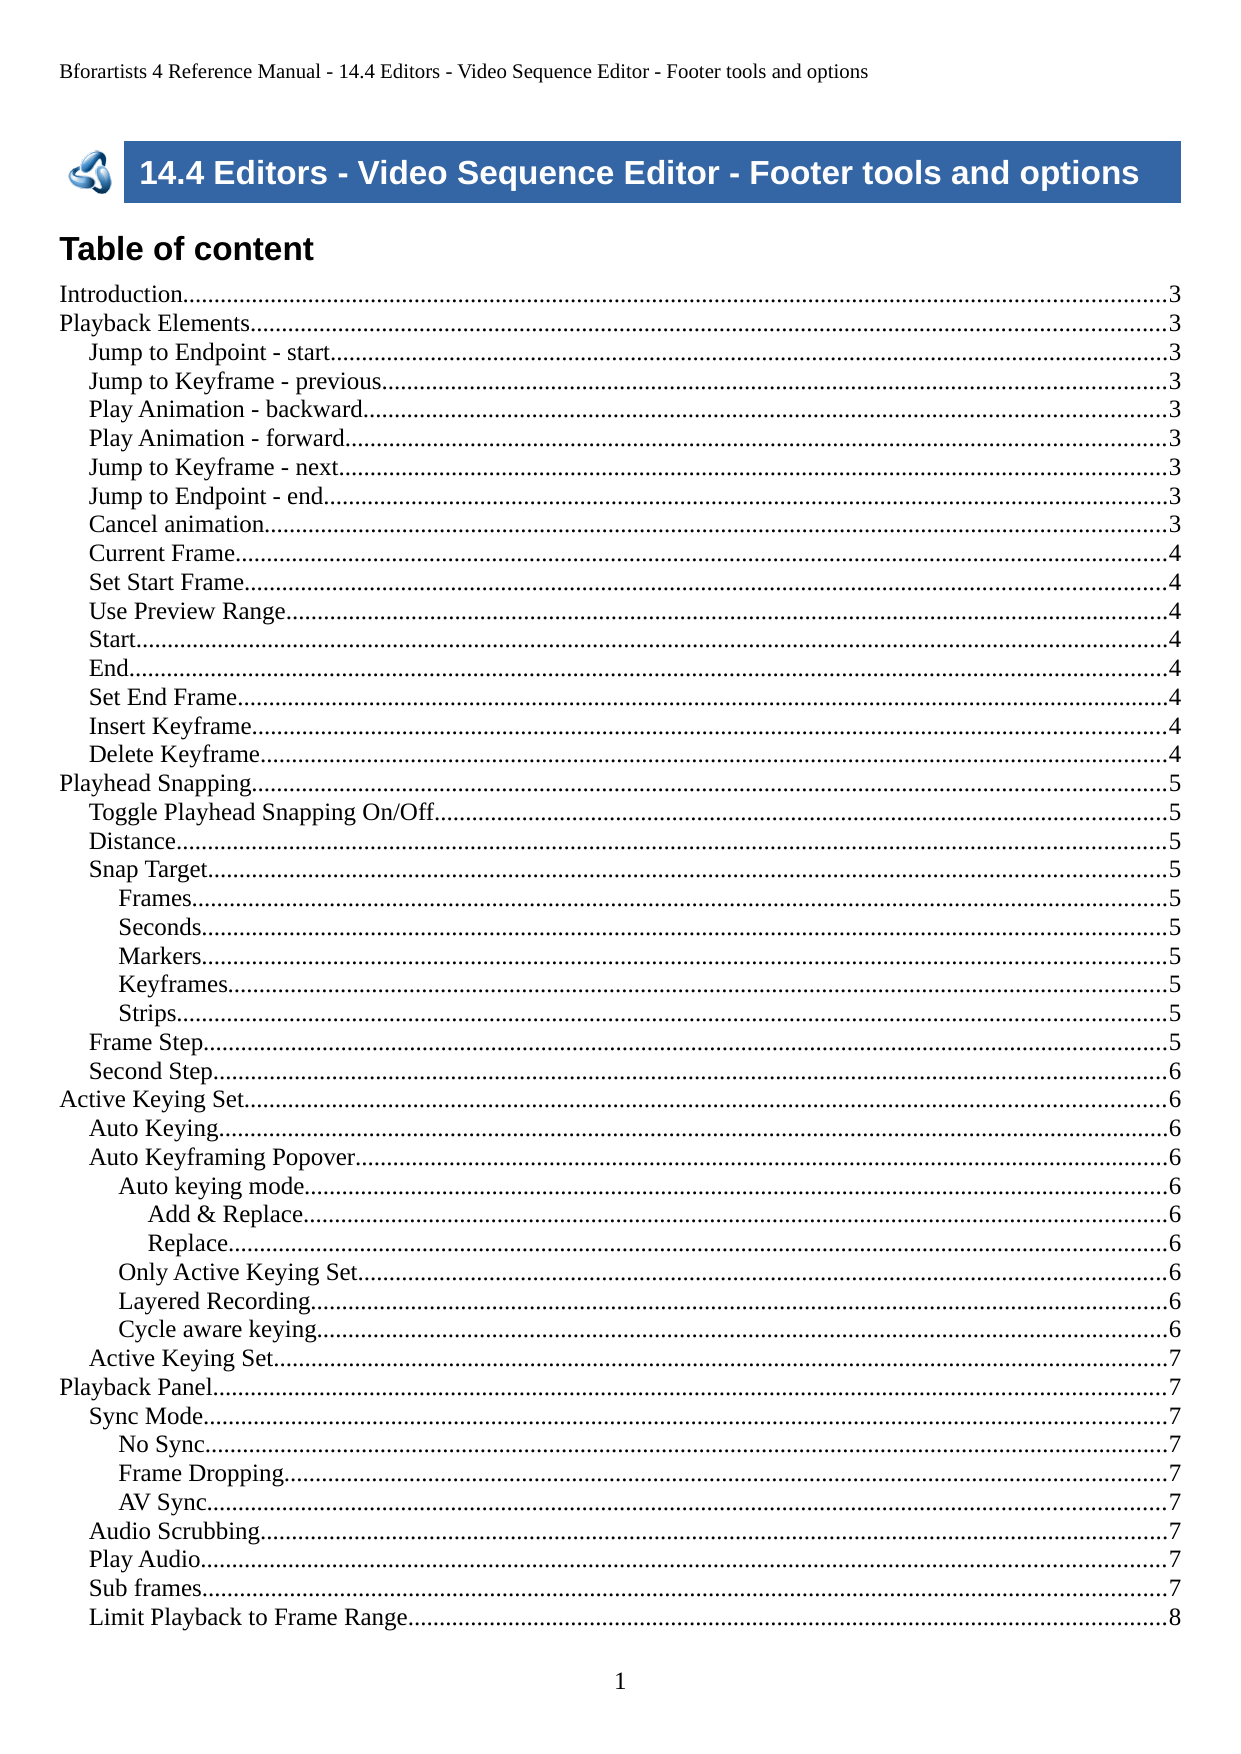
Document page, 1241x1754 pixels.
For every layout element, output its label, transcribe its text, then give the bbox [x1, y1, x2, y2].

text Sync Mode 7 [88, 1401, 1181, 1429]
text Markers 5 [118, 941, 1181, 969]
text Audio Scrubbing 7 [88, 1516, 1181, 1544]
text AV Sync 7 [118, 1487, 1181, 1516]
text Distance 5 [88, 826, 1181, 854]
text Active Keying Set 7 [88, 1343, 1181, 1372]
text Play Animation - forward 3 [88, 423, 1181, 452]
table_header [59, 141, 124, 203]
text Jump to Keyframe - next 3 [88, 452, 1181, 481]
picture [65, 147, 114, 197]
text Layered Recording 6 [118, 1286, 1181, 1314]
text Use Preview Range 4 [88, 596, 1181, 624]
text Auto Keyframing Popover 6 [88, 1142, 1181, 1171]
text No Sync 7 [118, 1429, 1181, 1458]
text Seconds 5 [118, 912, 1181, 941]
text Strips 5 [118, 998, 1181, 1027]
text Playback Panel 7 [59, 1372, 1181, 1401]
text Snap Target 5 [88, 854, 1181, 883]
text Play Animation - backward 3 [88, 394, 1181, 423]
text Cancel animation 3 [88, 509, 1181, 538]
text Toggle Playhead Snapping On/Off 5 [88, 797, 1181, 826]
text Jump to Keyframe - previous 3 [88, 366, 1181, 394]
text Playback Elements 3 [59, 308, 1181, 337]
text Frames 5 [118, 883, 1181, 912]
text Second Step 6 [88, 1056, 1181, 1084]
text Delete Keyframe 4 [88, 739, 1181, 768]
text Sub frames 7 [88, 1573, 1181, 1602]
text Insert Keyframe 4 [88, 711, 1181, 739]
text Set End Frame 4 [88, 682, 1181, 711]
text Limit Playback to Frame Range 8 [88, 1602, 1181, 1631]
text Current Frame 4 [88, 538, 1181, 567]
table_header 14.4 Editors - Video Sequence Editor - Footer tools and options [124, 141, 1181, 203]
text Only Active Keying Set 6 [118, 1257, 1181, 1286]
subtitle Table of content [59, 228, 1181, 267]
text Auto Keying 6 [88, 1113, 1181, 1142]
text Replace 6 [147, 1228, 1181, 1257]
text Playhead Snapping 5 [59, 768, 1181, 797]
text Play Audio 7 [88, 1544, 1181, 1573]
text Jump to Endpoint - start 3 [88, 337, 1181, 366]
text Active Keying Set 6 [59, 1084, 1181, 1113]
text Start 4 [88, 624, 1181, 653]
text Auto keying mode 6 [118, 1171, 1181, 1199]
text Frame Dropping 7 [118, 1458, 1181, 1487]
text End 4 [88, 653, 1181, 682]
text Keyframes 5 [118, 969, 1181, 998]
text Cycle aware keying 6 [118, 1314, 1181, 1343]
text Set Start Frame 4 [88, 567, 1181, 596]
text Introduction 3 [59, 279, 1181, 308]
text Frame Step 5 [88, 1027, 1181, 1056]
text Jump to Endpoint - end 3 [88, 481, 1181, 509]
text Add & Replace 6 [147, 1199, 1181, 1228]
